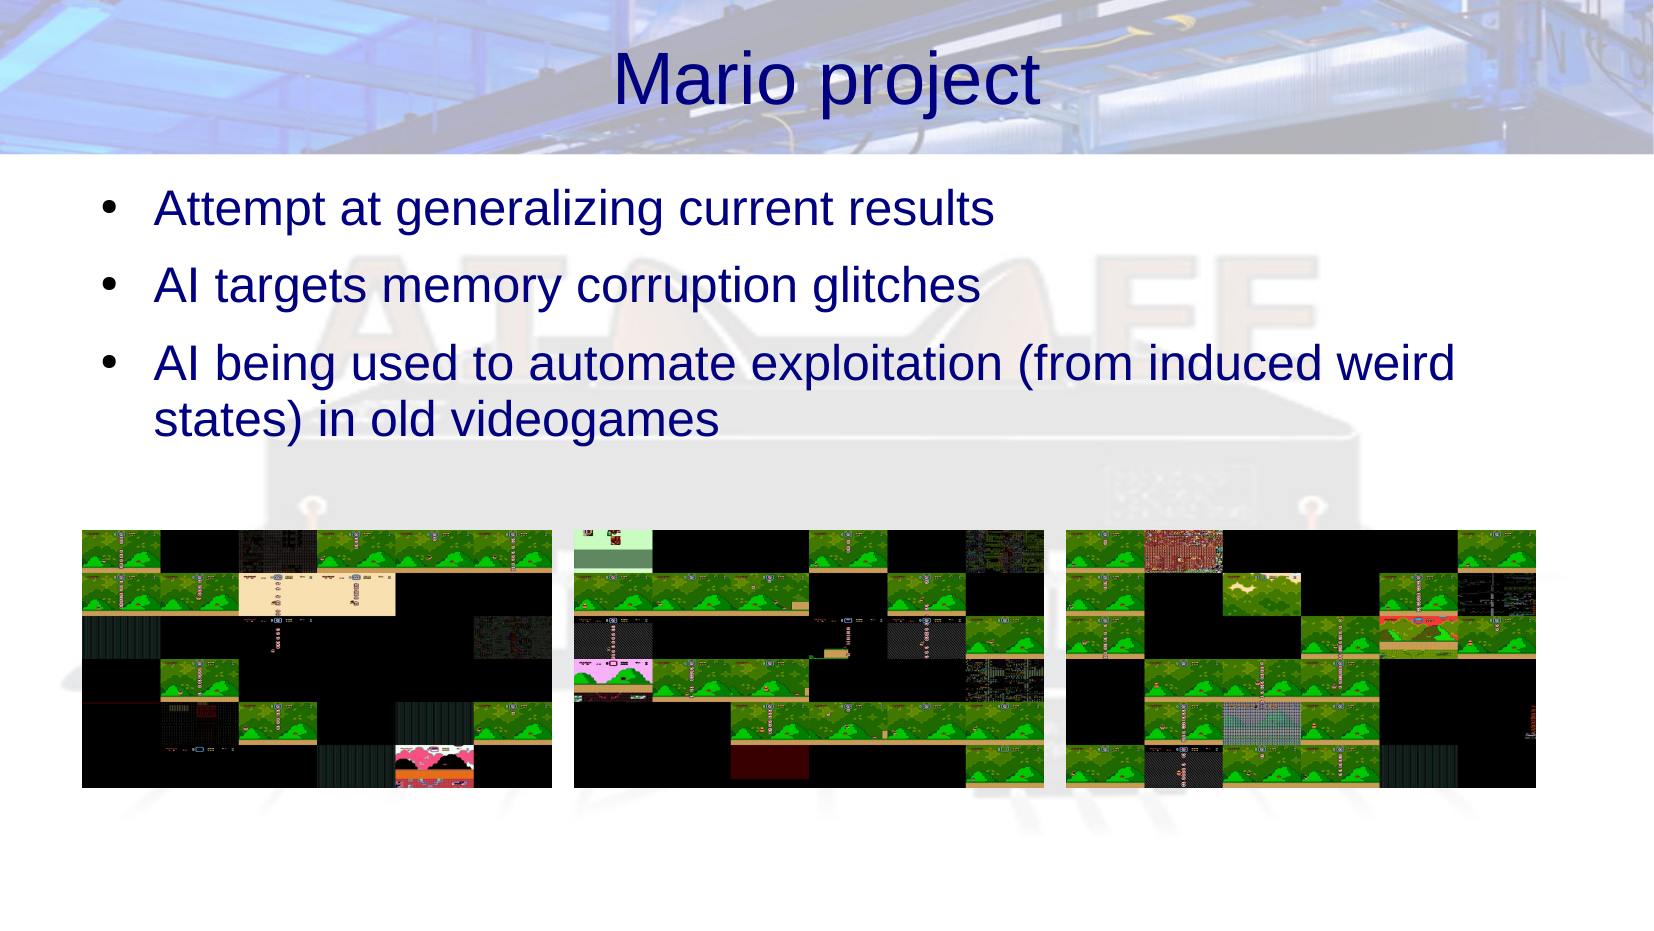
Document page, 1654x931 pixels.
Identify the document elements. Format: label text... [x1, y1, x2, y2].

list Attempt at generalizing current results AI targets memory corruption glitches AI being used to automate exploitation (from induced weird states) in old videogames [82, 180, 1538, 481]
title Mario project [82, 37, 1571, 121]
picture [0, 0, 1654, 931]
